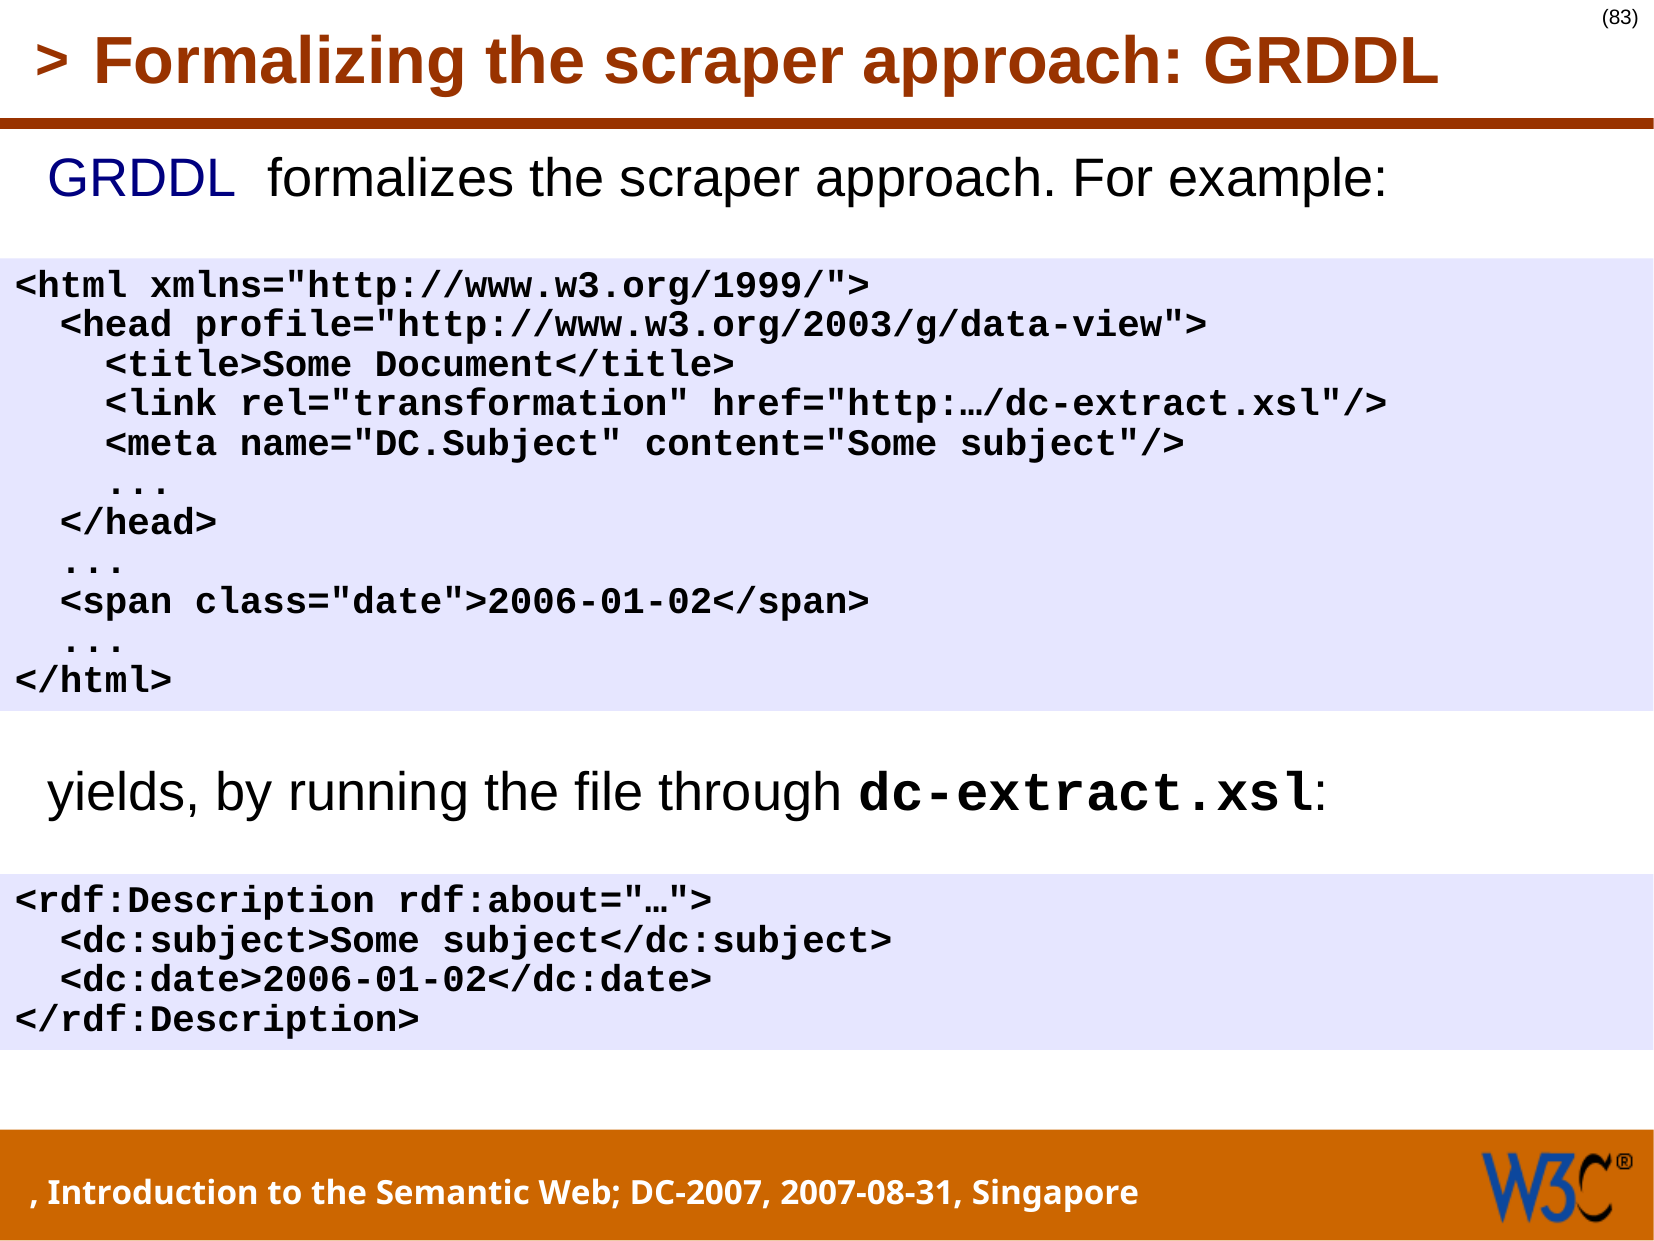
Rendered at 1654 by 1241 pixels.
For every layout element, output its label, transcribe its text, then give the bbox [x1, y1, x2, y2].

text_box <html xmlns="http://www.w3.org/1999/"> <head profile="http://www.w3.org/2003/g/data-view"> <title>Some Document</title> <link rel="transformation" href="http:…/dc-extract.xsl"/> <meta name="DC.Subject" content="Some subject"/> ... </head> ... <span class="date">2006-01-02</span> ... </html> [0, 258, 1654, 711]
list GRDDL formalizes the scraper approach. For example: [29, 147, 1624, 237]
text_box <rdf:Description rdf:about="…"> <dc:subject>Some subject</dc:subject> <dc:date>2006-01-02</dc:date> </rdf:Description> [0, 874, 1654, 1050]
picture [1477, 1149, 1639, 1228]
list yields, by running the file through dc-extract.xsl: [29, 761, 1624, 851]
title Formalizing the scraper approach: GRDDL [93, 0, 1493, 119]
